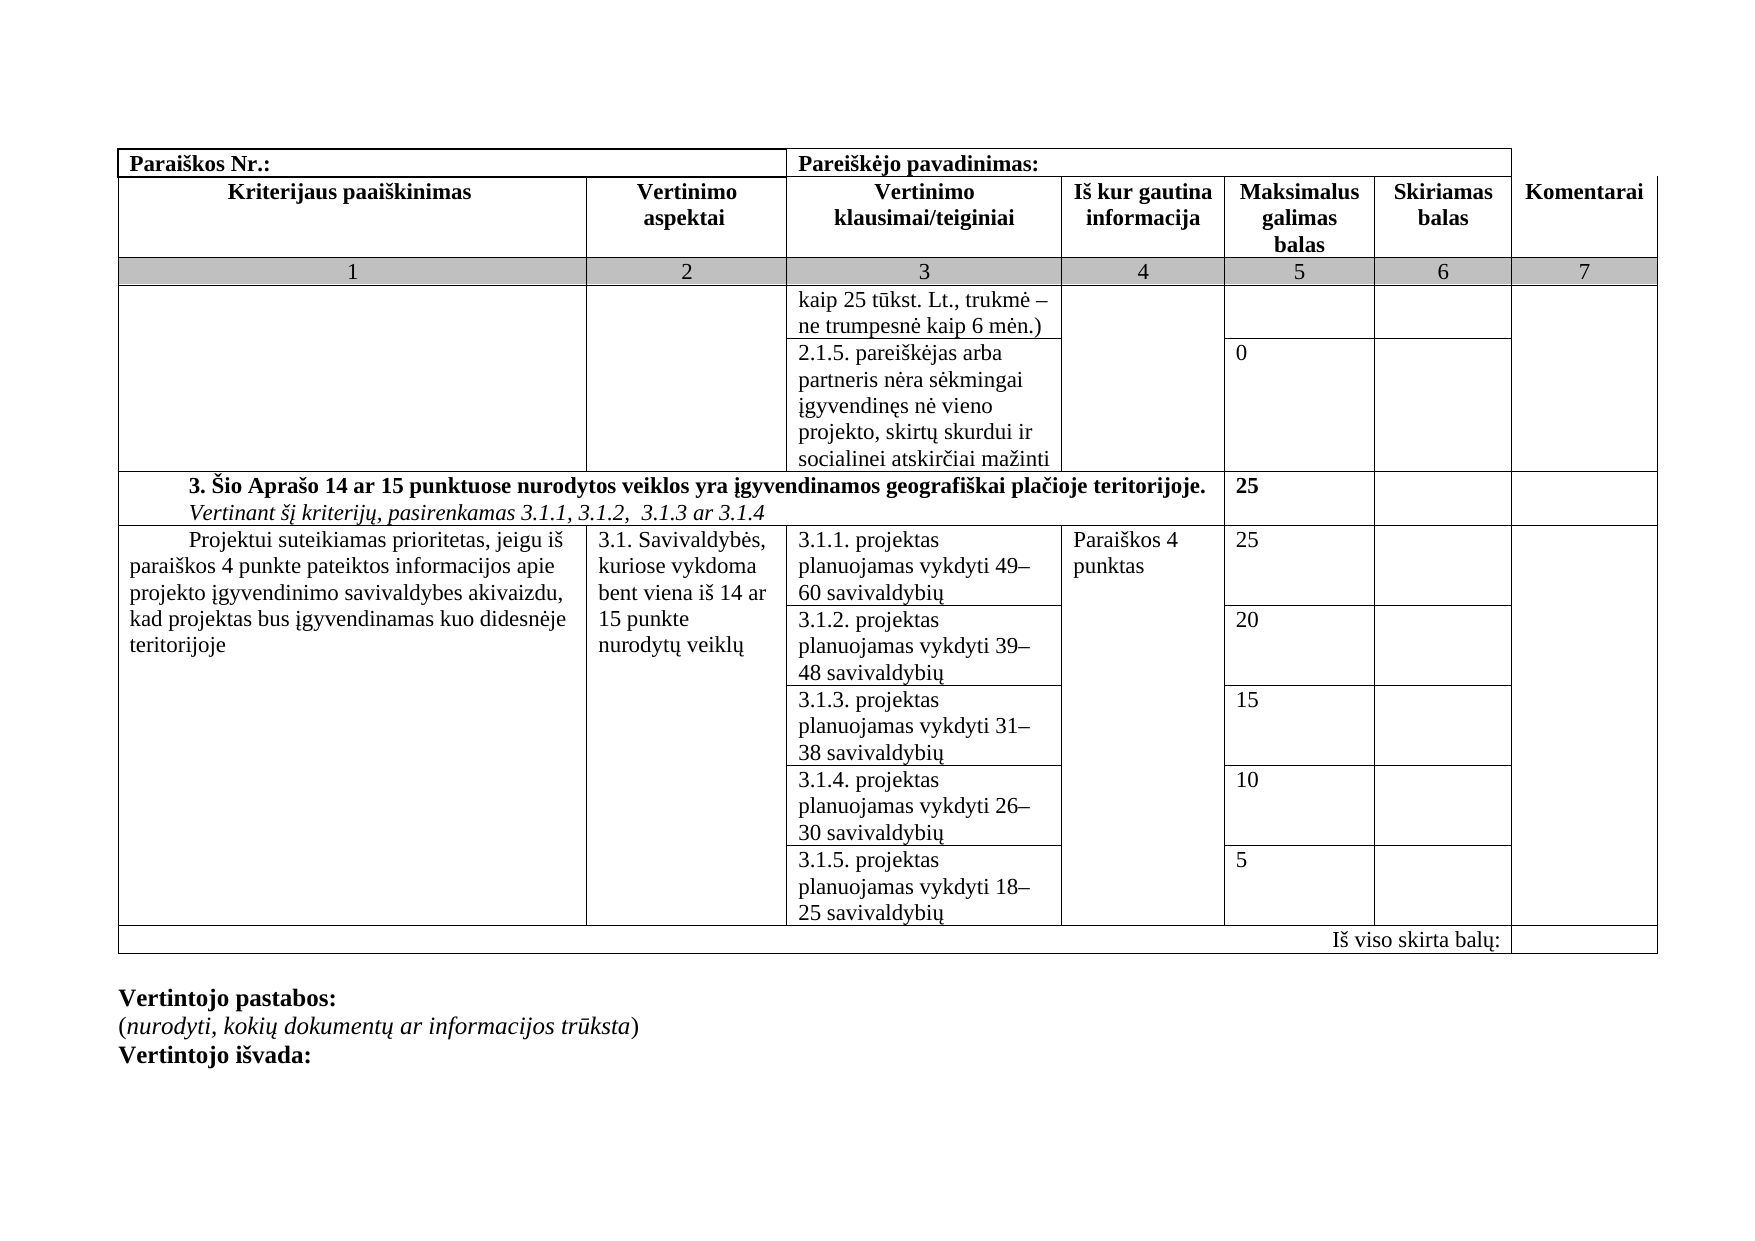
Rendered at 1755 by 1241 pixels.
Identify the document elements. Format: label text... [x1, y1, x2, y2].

table_cell 25 [1225, 526, 1374, 605]
table_cell [1062, 286, 1224, 471]
table_cell [1512, 926, 1657, 953]
table_cell Skiriamas balas [1375, 177, 1511, 257]
text (nurodyti, kokių dokumentų ar informacijos trūksta) [118, 1011, 1636, 1040]
table_cell 20 [1225, 606, 1374, 685]
table_cell Paraiškos 4 punktas [1062, 526, 1224, 925]
table_cell Kriterijaus paaiškinimas [119, 178, 586, 257]
table_cell Vertinimo klausimai/teiginiai [787, 177, 1061, 257]
table_cell [1375, 286, 1511, 338]
table_cell 3. Šio Aprašo 14 ar 15 punktuose nurodytos veiklos yra įgyvendinamos geografiškai plačioje teritorijoje. Vertinant šį kriterijų, pasirenkamas 3.1.1, 3.1.2, 3.1.3 ar 3.1.4 [119, 472, 1224, 525]
table_cell [1512, 526, 1657, 925]
table_cell [1375, 686, 1511, 765]
table_cell kaip 25 tūkst. Lt., trukmė – ne trumpesnė kaip 6 mėn.) [787, 286, 1061, 338]
table_cell 1 [119, 258, 586, 284]
table_cell 15 [1225, 686, 1374, 765]
table_cell Iš kur gautina informacija [1062, 177, 1224, 257]
table_cell [1375, 472, 1511, 525]
table_cell 7 [1512, 258, 1657, 284]
table_cell [119, 286, 586, 471]
table_cell 3.1. Savivaldybės, kuriose vykdoma bent viena iš 14 ar 15 punkte nurodytų veiklų [587, 526, 786, 925]
table_cell 3 [787, 258, 1061, 284]
table_cell Iš viso skirta balų: [119, 926, 1511, 953]
table_header Paraiškos Nr.: [119, 150, 786, 176]
table_cell Vertinimo aspektai [587, 178, 786, 257]
table_cell 6 [1375, 258, 1511, 284]
table_cell 3.1.1. projektas planuojamas vykdyti 49–60 savivaldybių [787, 526, 1061, 605]
table_cell 3.1.4. projektas planuojamas vykdyti 26–30 savivaldybių [787, 766, 1061, 845]
table_cell Maksimalus galimas balas [1225, 177, 1374, 257]
table_cell [1375, 526, 1511, 605]
table_header [1512, 148, 1657, 176]
table_cell [1375, 766, 1511, 845]
table_header Pareiškėjo pavadinimas: [787, 149, 1511, 176]
table_cell 5 [1225, 846, 1374, 925]
table_cell 5 [1225, 258, 1374, 284]
table_cell 3.1.5. projektas planuojamas vykdyti 18–25 savivaldybių [787, 846, 1061, 925]
table_cell [1375, 606, 1511, 685]
table_cell [1375, 846, 1511, 925]
table_cell 2 [587, 258, 786, 284]
table_cell [1225, 286, 1374, 338]
table_cell 3.1.2. projektas planuojamas vykdyti 39–48 savivaldybių [787, 606, 1061, 685]
table_cell 10 [1225, 766, 1374, 845]
table_cell 4 [1062, 258, 1224, 284]
text Vertintojo išvada: [118, 1040, 1636, 1069]
table_cell 0 [1225, 339, 1374, 471]
table_cell 25 [1225, 472, 1374, 525]
table_cell Komentarai [1512, 176, 1657, 257]
table_cell [1512, 472, 1657, 525]
table_cell 2.1.5. pareiškėjas arba partneris nėra sėkmingai įgyvendinęs nė vieno projekto, skirtų skurdui ir socialinei atskirčiai mažinti [787, 339, 1061, 471]
table_cell [1375, 339, 1511, 471]
table_cell [587, 286, 786, 471]
text Vertintojo pastabos: [118, 983, 1636, 1011]
table_cell [1512, 286, 1657, 471]
table_cell 3.1.3. projektas planuojamas vykdyti 31–38 savivaldybių [787, 686, 1061, 765]
table_cell Projektui suteikiamas prioritetas, jeigu iš paraiškos 4 punkte pateiktos informacijos apie projekto įgyvendinimo savivaldybes akivaizdu, kad projektas bus įgyvendinamas kuo didesnėje teritorijoje [119, 526, 586, 925]
